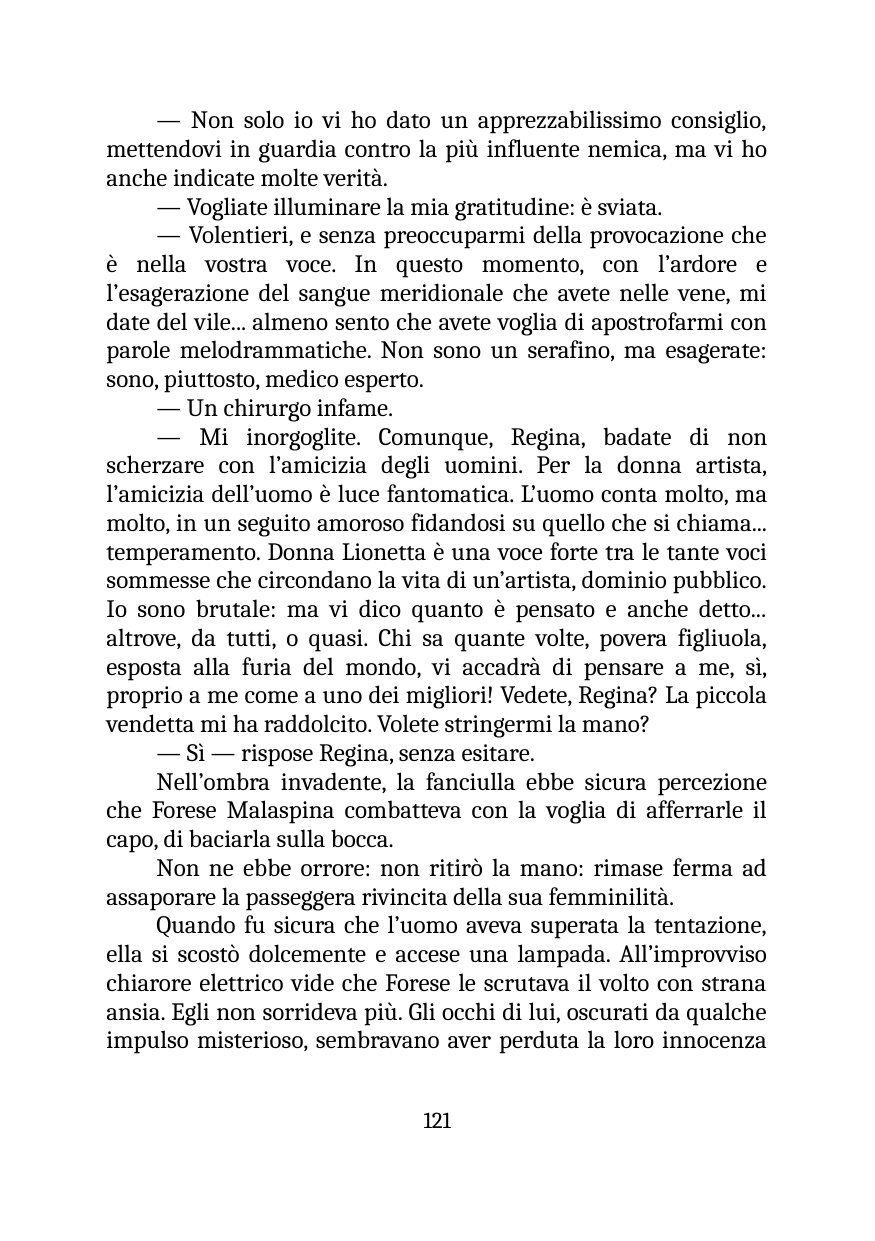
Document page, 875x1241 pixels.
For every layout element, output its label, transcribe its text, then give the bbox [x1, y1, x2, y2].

text Quando fu sicura che l’uomo aveva superata la tentazione, ella si scostò dolcemente e accese una lampada. All’improvviso chiarore elettrico vide che Forese le scrutava il volto con strana ansia. Egli non sorrideva più. Gli occhi di lui, oscurati da qualche impulso misterioso, sembravano aver perduta la loro innocenza [106, 911, 768, 1055]
text Nell’ombra invadente, la fanciulla ebbe sicura percezione che Forese Malaspina combatteva con la voglia di afferrarle il capo, di baciarla sulla bocca. [106, 767, 768, 854]
text — Un chirurgo infame. [106, 394, 768, 422]
text — Non solo io vi ho dato un apprezzabilissimo consiglio, mettendovi in guardia contro la più influente nemica, ma vi ho anche indicate molte verità. [106, 106, 768, 192]
text — Volentieri, e senza preoccuparmi della provocazione che è nella vostra voce. In questo momento, con l’ardore e l’esagerazione del sangue meridionale che avete nelle vene, mi date del vile... almeno sento che avete voglia di apostrofarmi con parole melodrammatiche. Non sono un serafino, ma esagerate: sono, piuttosto, medico esperto. [106, 221, 768, 394]
text Non ne ebbe orrore: non ritirò la mano: rimase ferma ad assaporare la passeggera rivincita della sua femminilità. [106, 854, 768, 911]
text — Mi inorgoglite. Comunque, Regina, badate di non scherzare con l’amicizia degli uomini. Per la donna artista, l’amicizia dell’uomo è luce fantomatica. L’uomo conta molto, ma molto, in un seguito amoroso fidandosi su quello che si chiama... temperamento. Donna Lionetta è una voce forte tra le tante voci sommesse che circondano la vita di un’artista, dominio pubblico. Io sono brutale: ma vi dico quanto è pensato e anche detto... altrove, da tutti, o quasi. Chi sa quante volte, povera figliuola, esposta alla furia del mondo, vi accadrà di pensare a me, sì, proprio a me come a uno dei migliori! Vedete, Regina? La piccola vendetta mi ha raddolcito. Volete stringermi la mano? [106, 422, 768, 739]
text — Vogliate illuminare la mia gratitudine: è sviata. [106, 192, 768, 221]
text — Sì — rispose Regina, senza esitare. [106, 739, 768, 767]
